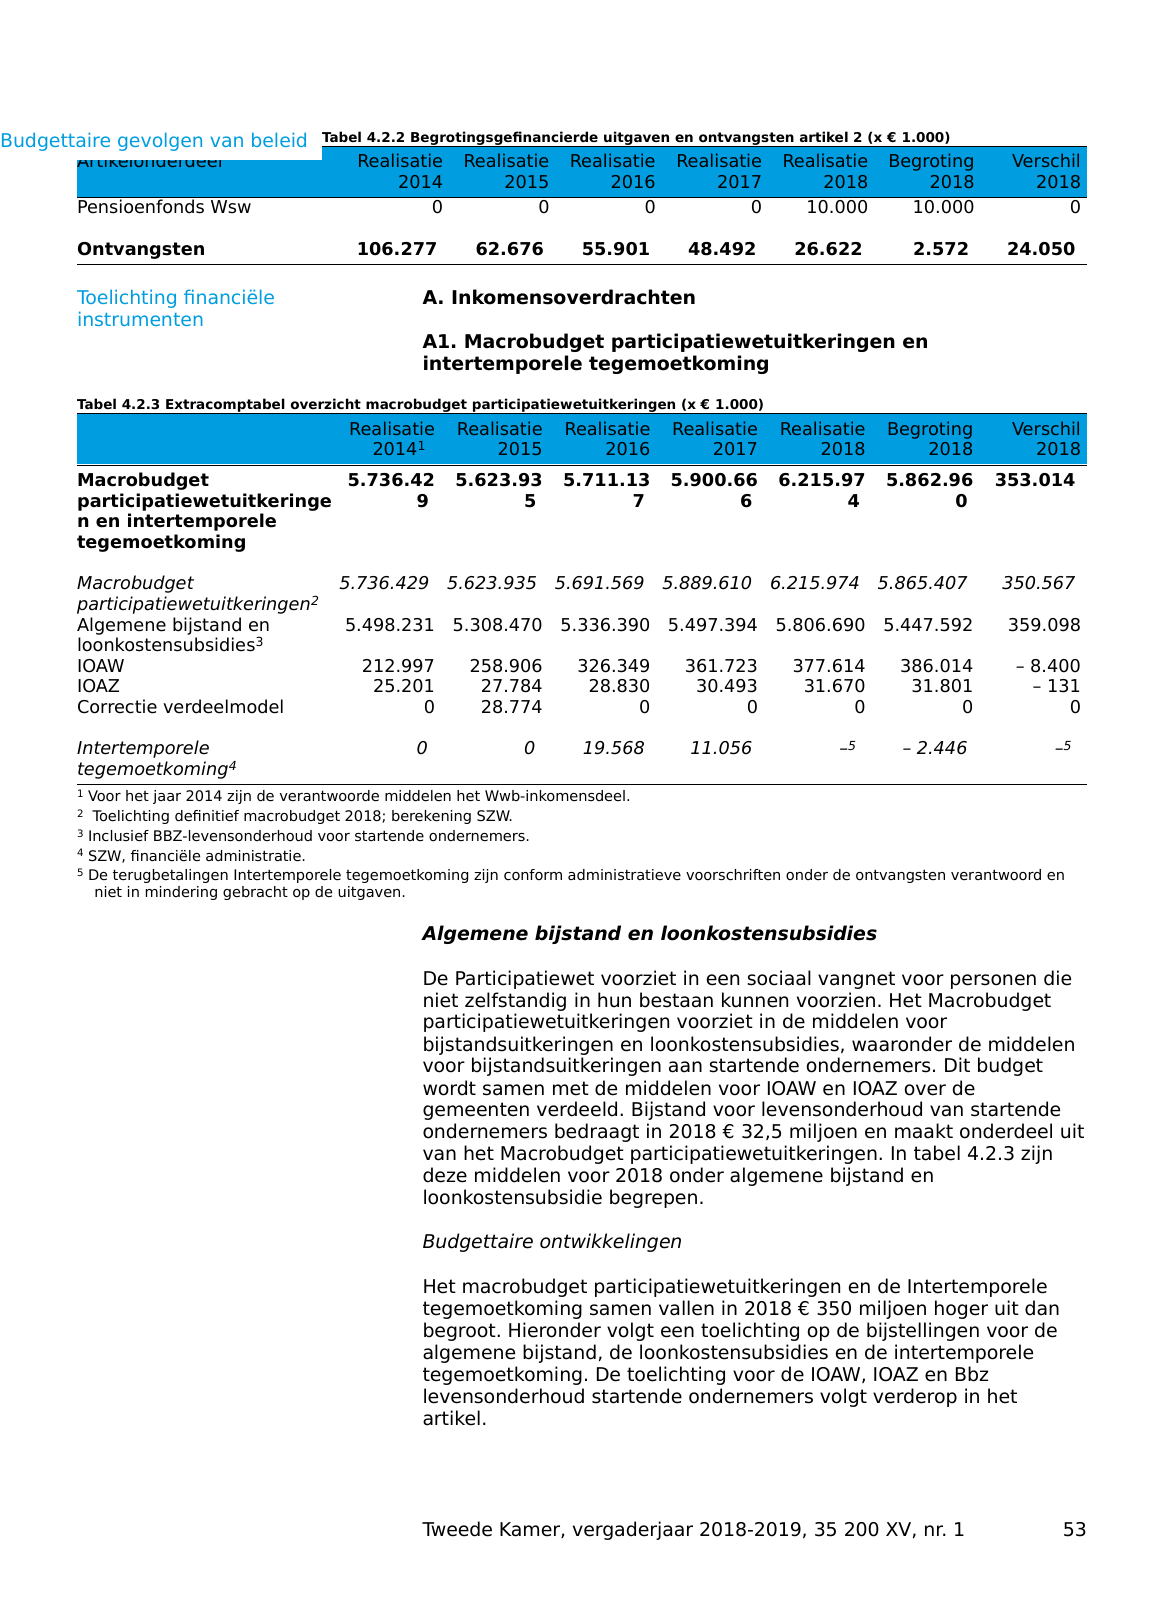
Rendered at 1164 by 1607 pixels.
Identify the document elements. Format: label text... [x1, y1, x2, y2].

table_cell [979, 553, 1087, 573]
table_cell 0 [555, 198, 661, 218]
text Toelichting financiële instrumenten [77, 287, 399, 331]
table_cell Verschil 2018 [979, 414, 1087, 464]
table_cell 55.901 [555, 239, 661, 264]
table_cell Realisatie 2014 [343, 147, 449, 197]
table_cell 31.801 [871, 676, 979, 697]
table_cell [871, 553, 979, 573]
table_cell 26.622 [768, 239, 874, 264]
table_cell [77, 553, 333, 573]
table_cell 31.670 [764, 676, 871, 697]
table_cell 30.493 [656, 676, 764, 697]
table_cell 28.774 [441, 697, 548, 718]
table_cell Realisatie 2017 [656, 414, 764, 464]
table_cell 48.492 [661, 239, 768, 264]
table_cell [548, 553, 656, 573]
table_cell 10.000 [768, 198, 874, 218]
table_cell 0 [661, 198, 768, 218]
table_cell 6.215.974 [764, 466, 871, 553]
table_cell Algemene bijstand en loonkostensubsidies3 [77, 615, 333, 656]
table_cell [449, 218, 555, 238]
table_cell [343, 218, 449, 238]
table_cell 5.623.935 [441, 573, 548, 614]
table_cell [77, 718, 333, 738]
table_cell 258.906 [441, 656, 548, 676]
table_cell 106.277 [343, 239, 449, 264]
table_cell Realisatie 20141 [333, 414, 441, 464]
table_cell Realisatie 2018 [768, 147, 874, 197]
table_cell 5.691.569 [548, 573, 656, 614]
table_cell 5.865.407 [871, 573, 979, 614]
table_cell 24.050 [980, 239, 1087, 264]
table_cell 350.567 [979, 573, 1087, 614]
table_cell [77, 414, 333, 464]
table_cell IOAW [77, 656, 333, 676]
table_cell [764, 718, 871, 738]
table_cell 212.997 [333, 656, 441, 676]
table_cell 25.201 [333, 676, 441, 697]
table_cell [77, 218, 342, 238]
subtitle Budgettaire ontwikkelingen [422, 1231, 1087, 1253]
table_cell Macrobudget participatiewetuitkeringen en intertemporele tegemoetkoming [77, 466, 333, 553]
table_cell [333, 718, 441, 738]
table_cell 0 [449, 198, 555, 218]
table_cell Begroting 2018 [874, 147, 980, 197]
table_cell Realisatie 2018 [764, 414, 871, 464]
table_cell [656, 553, 764, 573]
table_cell Pensioenfonds Wsw [77, 198, 342, 218]
table_cell – 8.400 [979, 656, 1087, 676]
table_cell 0 [441, 738, 548, 784]
table_cell 11.056 [656, 738, 764, 784]
table_cell 19.568 [548, 738, 656, 784]
table_cell – 2.446 [871, 738, 979, 784]
table_cell [874, 218, 980, 238]
table_cell Realisatie 2017 [661, 147, 768, 197]
table_cell Begroting 2018 [871, 414, 979, 464]
table_cell 0 [764, 697, 871, 718]
table_cell Realisatie 2015 [449, 147, 555, 197]
table_cell [548, 718, 656, 738]
table_cell – 131 [979, 676, 1087, 697]
table_cell IOAZ [77, 676, 333, 697]
table_cell 5.900.666 [656, 466, 764, 553]
table_cell 1 Voor het jaar 2014 zijn de verantwoorde middelen het Wwb-inkomensdeel. 2 Toelichting definitief macrobudget 2018; berekening SZW. 3 Inclusief BBZ-levensonderhoud voor startende ondernemers. 4 SZW, financiële administratie. 5 De terugbetalingen Intertemporele tegemoetkoming zijn conform administratieve voorschriften onder de ontvangsten verantwoord en niet in mindering gebracht op de uitgaven. [77, 785, 1087, 901]
table_cell 0 [980, 198, 1087, 218]
text Het macrobudget participatiewetuitkeringen en de Intertemporele tegemoetkoming samen vallen in 2018 € 350 miljoen hoger uit dan begroot. Hieronder volgt een toelichting op de bijstellingen voor de algemene bijstand, de loonkostensubsidies en de intertemporele tegemoetkoming. De toelichting voor de IOAW, IOAZ en Bbz levensonderhoud startende ondernemers volgt verderop in het artikel. [422, 1276, 1087, 1429]
table_cell Ontvangsten [77, 239, 342, 264]
table_cell [980, 218, 1087, 238]
table_cell 361.723 [656, 656, 764, 676]
table_cell 5.889.610 [656, 573, 764, 614]
table_cell 353.014 [979, 466, 1087, 553]
table_cell 5.736.429 [333, 573, 441, 614]
table_cell 2.572 [874, 239, 980, 264]
table_header Tabel 4.2.2 Begrotingsgefinancierde uitgaven en ontvangsten artikel 2 (x € 1.000) [0, 130, 1087, 160]
table_cell 5.862.960 [871, 466, 979, 553]
table_cell Correctie verdeelmodel [77, 697, 333, 718]
table_cell 28.830 [548, 676, 656, 697]
table_cell 5.447.592 [871, 615, 979, 656]
table_cell [871, 718, 979, 738]
table_cell Macrobudget participatiewetuitkeringen2 [77, 573, 333, 614]
subtitle A. Inkomensoverdrachten [422, 287, 1087, 309]
table_cell Verschil 2018 [980, 147, 1087, 197]
table_cell 62.676 [449, 239, 555, 264]
table_cell 5.498.231 [333, 615, 441, 656]
table_cell Realisatie 2015 [441, 414, 548, 464]
table_cell –5 [979, 738, 1087, 784]
table_cell 5.736.429 [333, 466, 441, 553]
subtitle Algemene bijstand en loonkostensubsidies [422, 923, 1087, 945]
table_cell Realisatie 2016 [548, 414, 656, 464]
table_cell 0 [343, 198, 449, 218]
subtitle A1. Macrobudget participatiewetuitkeringen en intertemporele tegemoetkoming [422, 331, 1087, 375]
table_cell 5.336.390 [548, 615, 656, 656]
table_cell 0 [871, 697, 979, 718]
table_cell –5 [764, 738, 871, 784]
table_cell [764, 553, 871, 573]
table_cell [979, 718, 1087, 738]
table_cell 0 [979, 697, 1087, 718]
table_cell 0 [333, 697, 441, 718]
table_cell 5.497.394 [656, 615, 764, 656]
table_cell [555, 218, 661, 238]
table_cell 0 [333, 738, 441, 784]
table_cell [656, 718, 764, 738]
table_cell 10.000 [874, 198, 980, 218]
table_cell Intertemporele tegemoetkoming4 [77, 738, 333, 784]
table_cell 5.806.690 [764, 615, 871, 656]
table_cell 27.784 [441, 676, 548, 697]
table_cell 5.623.935 [441, 466, 548, 553]
table_cell [441, 718, 548, 738]
table_cell 0 [548, 697, 656, 718]
table_cell 359.098 [979, 615, 1087, 656]
table_cell 377.614 [764, 656, 871, 676]
table_cell 5.308.470 [441, 615, 548, 656]
table_cell [768, 218, 874, 238]
table_cell [333, 553, 441, 573]
table_cell [441, 553, 548, 573]
table_cell 386.014 [871, 656, 979, 676]
table_header Tabel 4.2.3 Extracomptabel overzicht macrobudget participatiewetuitkeringen (x € 1.000) [77, 397, 1087, 413]
table_cell 326.349 [548, 656, 656, 676]
table_cell Realisatie 2016 [555, 147, 661, 197]
table_cell 6.215.974 [764, 573, 871, 614]
table_cell 0 [656, 697, 764, 718]
table_cell 5.711.137 [548, 466, 656, 553]
text De Participatiewet voorziet in een sociaal vangnet voor personen die niet zelfstandig in hun bestaan kunnen voorzien. Het Macrobudget participatiewetuitkeringen voorziet in de middelen voor bijstandsuitkeringen en loonkostensubsidies, waaronder de middelen voor bijstandsuitkeringen aan startende ondernemers. Dit budget wordt samen met de middelen voor IOAW en IOAZ over de gemeenten verdeeld. Bijstand voor levensonderhoud van startende ondernemers bedraagt in 2018 € 32,5 miljoen en maakt onderdeel uit van het Macrobudget participatiewetuitkeringen. In tabel 4.2.3 zijn deze middelen voor 2018 onder algemene bijstand en loonkostensubsidie begrepen. [422, 967, 1087, 1209]
table_cell Artikelonderdeel [77, 147, 342, 197]
table_cell [661, 218, 768, 238]
